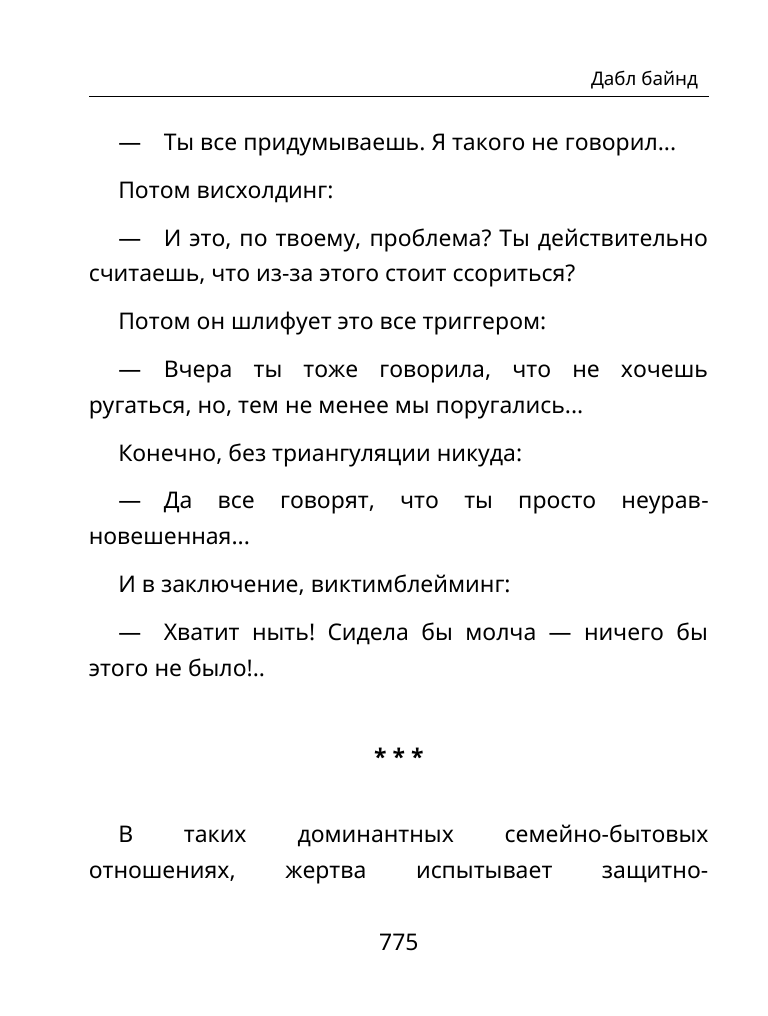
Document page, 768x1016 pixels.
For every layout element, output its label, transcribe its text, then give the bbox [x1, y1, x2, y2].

list И это, по твоему, проблема? Ты действительно считаешь, что из-за этого стоит ссориться? [88, 221, 709, 289]
list Хватит ныть! Сидела бы молча — ничего бы этого не было!.. [88, 616, 709, 683]
list Да все говорят, что ты просто неурав­новешенная... [88, 484, 709, 551]
text Потом висхолдинг: [88, 174, 709, 205]
subtitle * * * [88, 741, 709, 772]
list Вчера ты тоже говорила, что не хочешь ругаться, но, тем не менее мы поругались... [88, 353, 709, 420]
list Ты все придумываешь. Я такого не говорил... [88, 126, 709, 157]
text Потом он шлифует это все триггером: [88, 305, 709, 336]
text И в заключение, виктимблейминг: [88, 568, 709, 599]
text Конечно, без триангуляции никуда: [88, 436, 709, 468]
text В таких доминантных семейно-бытовых отношениях, жертва испытывает защитно- [88, 818, 709, 886]
